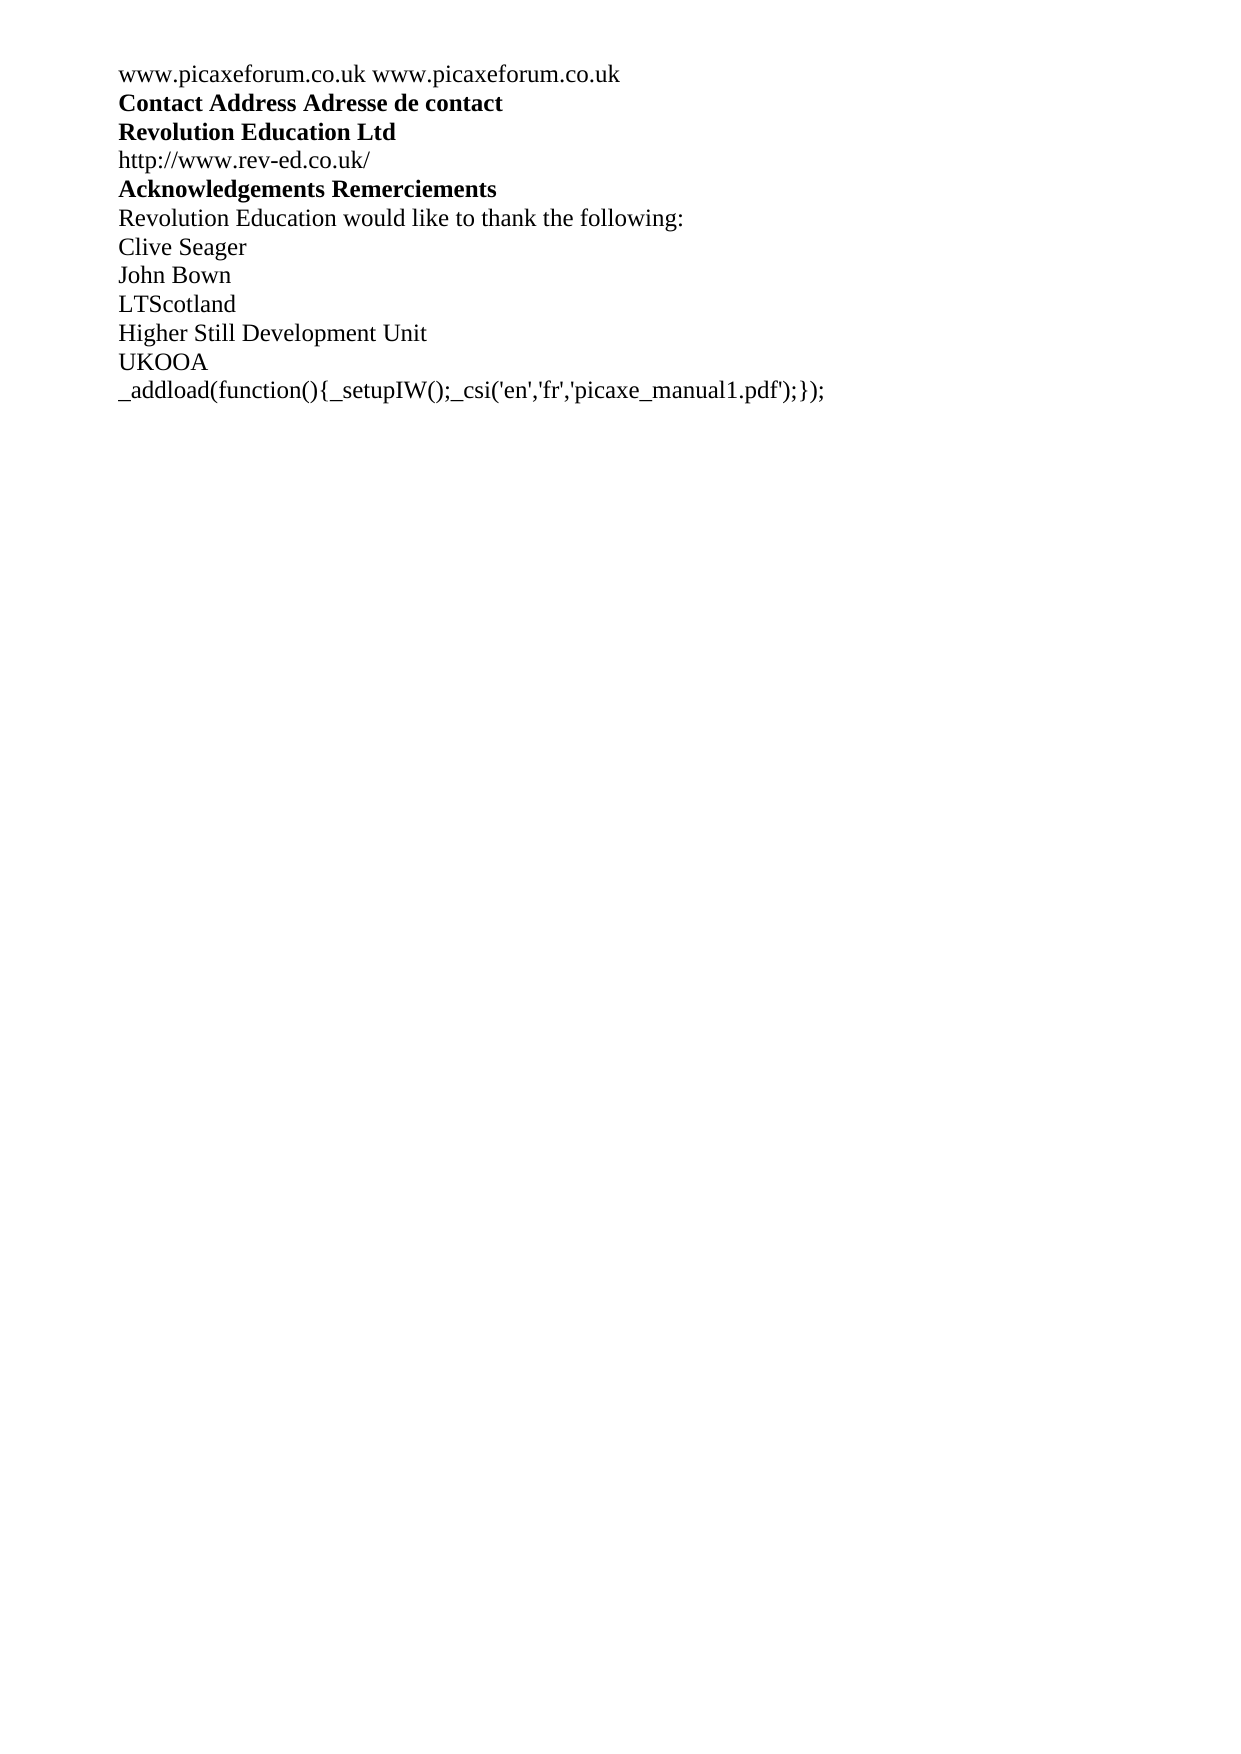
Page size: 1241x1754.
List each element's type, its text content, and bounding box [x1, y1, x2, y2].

text LTScotland [118, 289, 1181, 318]
text Acknowledgements Remerciements [118, 174, 1181, 203]
text Revolution Education Ltd [118, 117, 1181, 145]
text John Bown [118, 260, 1181, 289]
text UKOOA [118, 347, 1181, 375]
text http://www.rev-ed.co.uk/ [118, 145, 1181, 174]
text Higher Still Development Unit [118, 318, 1181, 347]
text Revolution Education would like to thank the following: [118, 203, 1181, 232]
text www.picaxeforum.co.uk www.picaxeforum.co.uk [118, 59, 1181, 88]
text _addload(function(){_setupIW();_csi('en','fr','picaxe_manual1.pdf');}); [118, 375, 1181, 404]
text Contact Address Adresse de contact [118, 88, 1181, 117]
text Clive Seager [118, 232, 1181, 260]
